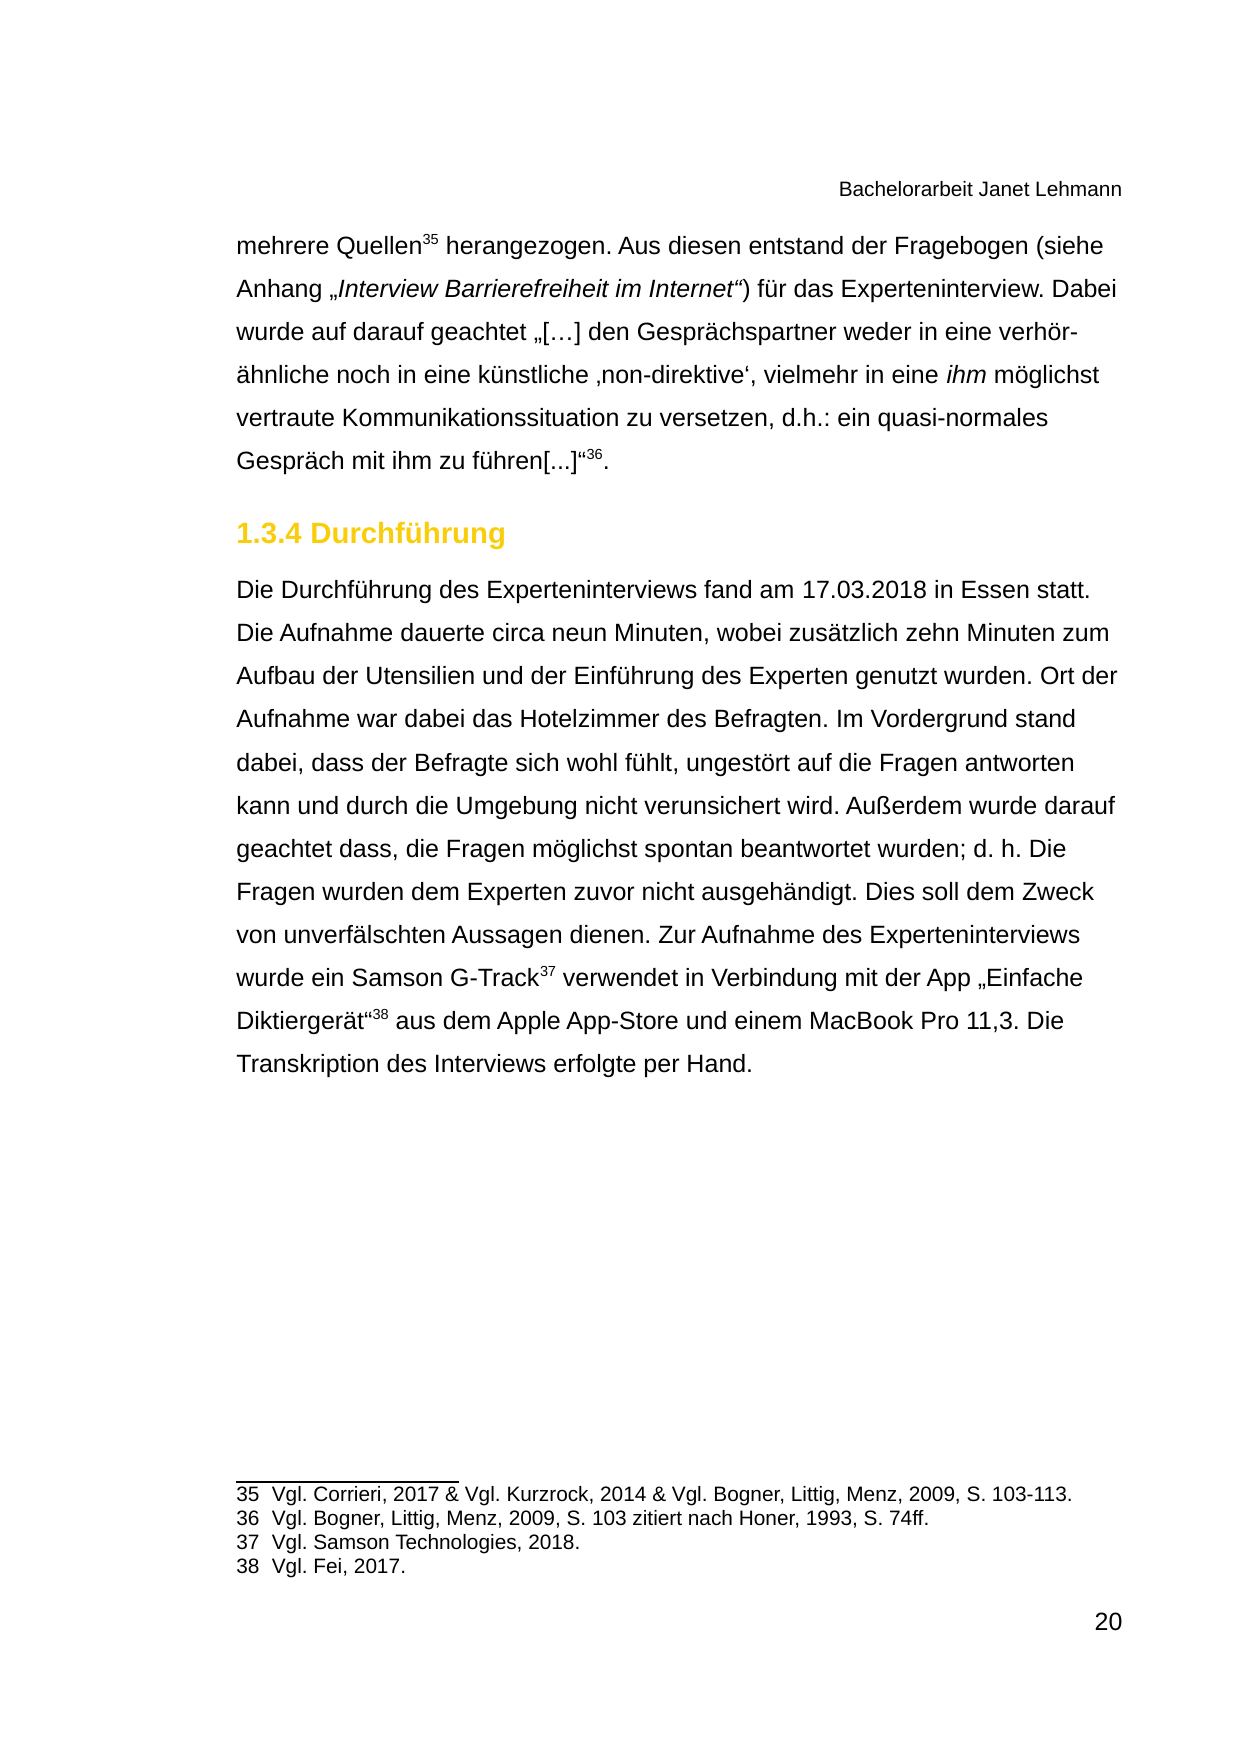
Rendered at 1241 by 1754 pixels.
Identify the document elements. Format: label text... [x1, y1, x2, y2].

text Vgl. Samson Technologies, 2018. [236, 1530, 1122, 1554]
text Vgl. Bogner, Littig, Menz, 2009, S. 103 zitiert nach Honer, 1993, S. 74ff. [236, 1506, 1122, 1530]
text Vgl. Fei, 2017. [236, 1554, 1122, 1578]
subtitle Durchführung [236, 516, 1122, 550]
text Vgl. Corrieri, 2017 & Vgl. Kurzrock, 2014 & Vgl. Bogner, Littig, Menz, 2009, S. 103-113. [236, 1482, 1122, 1506]
text mehrere Quellen herangezogen. Aus diesen entstand der Fragebogen (siehe Anhang „Interview Barrierefreiheit im Internet“) für das Experteninterview. Dabei wurde auf darauf geachtet „[…] den Gesprächspartner weder in eine verhör-ähnliche noch in eine künstliche ‚non-direktive‘, vielmehr in eine ihm möglichst vertraute Kommunikationssituation zu versetzen, d.h.: ein quasi-normales Gespräch mit ihm zu führen[...]“. [236, 231, 1122, 475]
text Die Durchführung des Experteninterviews fand am 17.03.2018 in Essen statt. Die Aufnahme dauerte circa neun Minuten, wobei zusätzlich zehn Minuten zum Aufbau der Utensilien und der Einführung des Experten genutzt wurden. Ort der Aufnahme war dabei das Hotelzimmer des Befragten. Im Vordergrund stand dabei, dass der Befragte sich wohl fühlt, ungestört auf die Fragen antworten kann und durch die Umgebung nicht verunsichert wird. Außerdem wurde darauf geachtet dass, die Fragen möglichst spontan beantwortet wurden; d. h. Die Fragen wurden dem Experten zuvor nicht ausgehändigt. Dies soll dem Zweck von unverfälschten Aussagen dienen. Zur Aufnahme des Experteninterviews wurde ein Samson G-Track verwendet in Verbindung mit der App „Einfache Diktiergerät“ aus dem Apple App-Store und einem MacBook Pro 11,3. Die Transkription des Interviews erfolgte per Hand. [236, 575, 1122, 1078]
